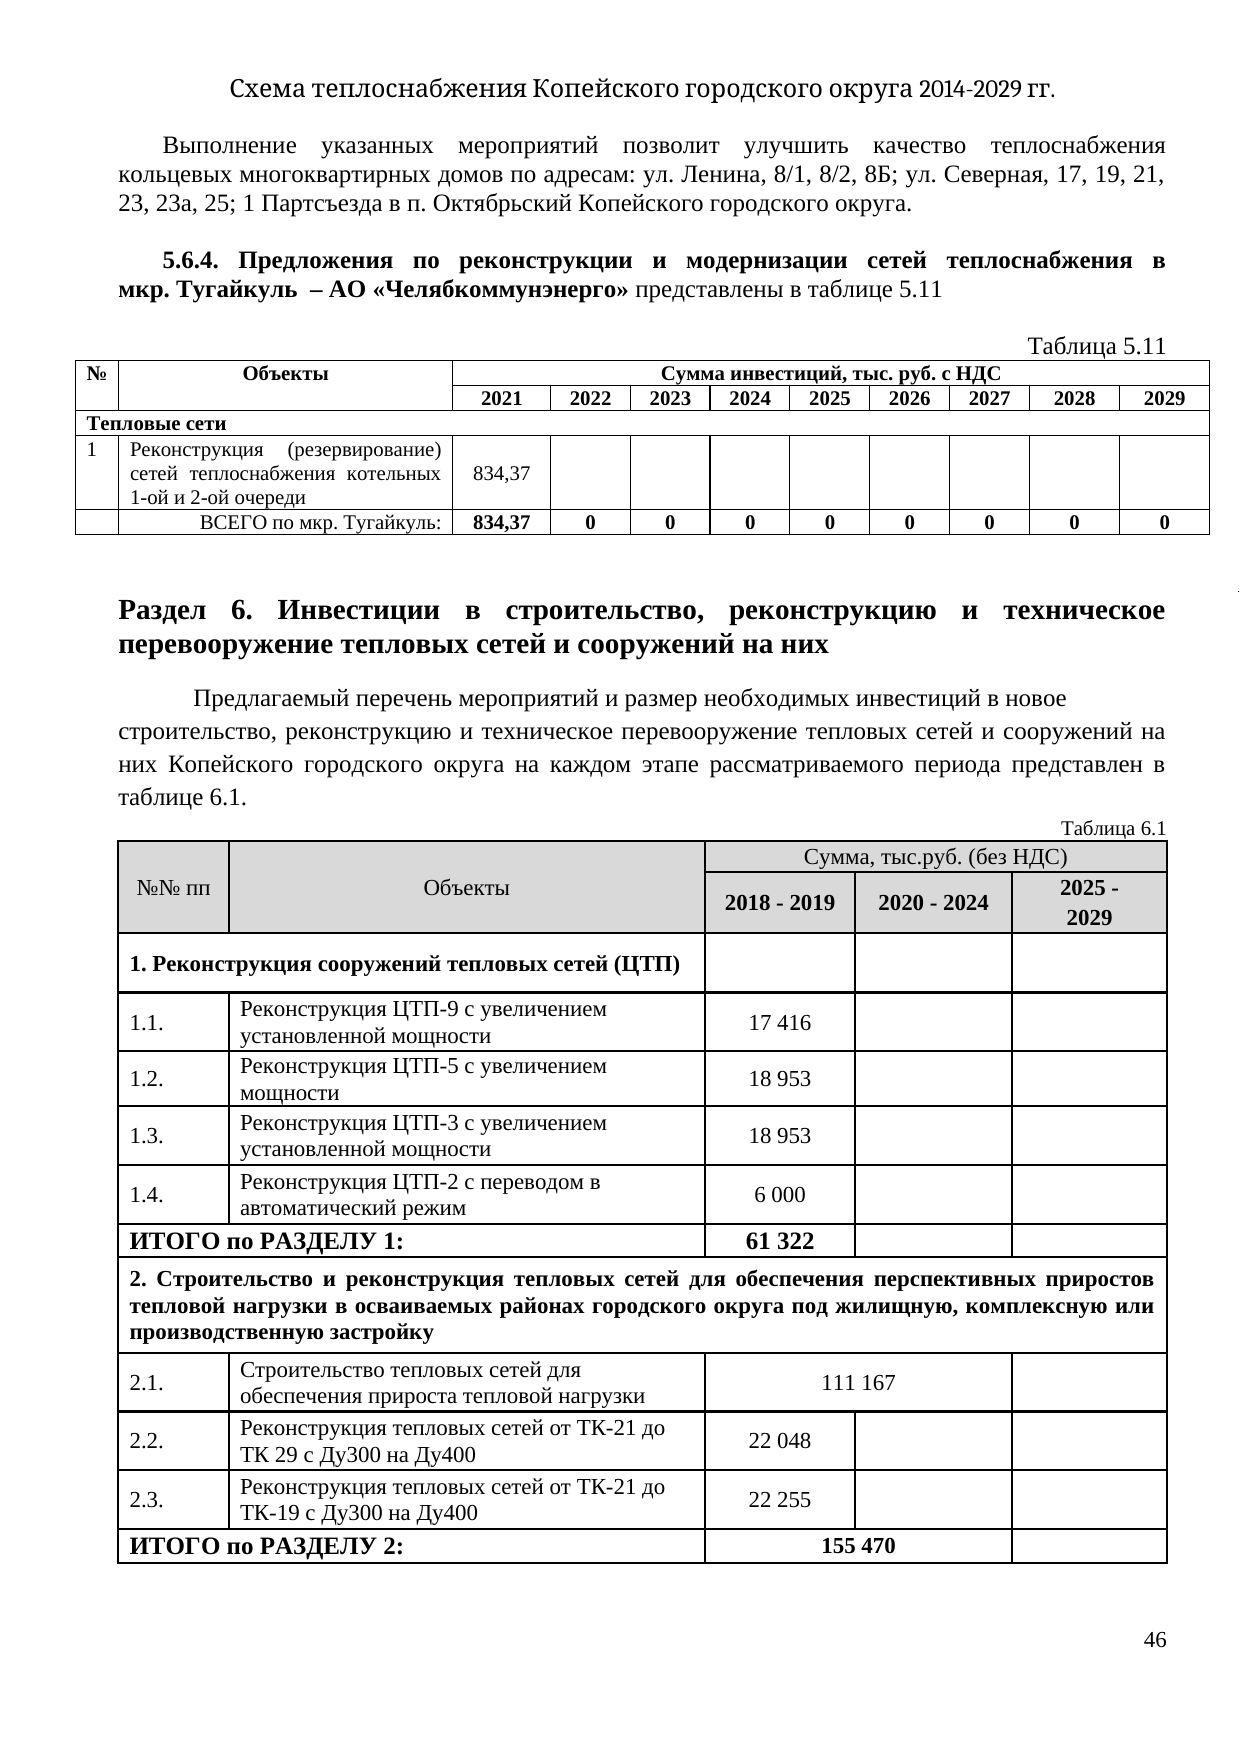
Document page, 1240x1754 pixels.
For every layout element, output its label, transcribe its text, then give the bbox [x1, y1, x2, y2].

table_cell [1013, 1052, 1166, 1105]
table_cell [1013, 1354, 1166, 1410]
table_cell Реконструкция ЦТП-2 с переводом в автоматический режим [230, 1166, 704, 1222]
table_cell [1013, 1166, 1166, 1222]
table_cell Тепловые сети [76, 411, 1209, 435]
table_cell [856, 1107, 1011, 1164]
text Предлагаемый перечень мероприятий и размер необходимых инвестиций в новое [118, 683, 1167, 712]
table_cell [706, 934, 854, 991]
table_cell 2029 [1013, 901, 1166, 932]
table_cell 61 322 [706, 1225, 854, 1256]
table_header Объекты [230, 842, 704, 932]
table_cell 155 470 [706, 1530, 1011, 1562]
text строительство, реконструкцию и техническое перевооружение тепловых сетей и сооружений на них Копейского городского округа на каждом этапе рассматриваемого периода представлен в таблице 6.1. [118, 716, 1167, 811]
table_cell 2021 [453, 386, 550, 410]
table_cell 2028 [1030, 386, 1119, 410]
table_cell 18 953 [706, 1052, 854, 1105]
table_cell 6 000 [706, 1166, 854, 1222]
table_cell 2.2. [119, 1413, 228, 1469]
table_cell Реконструкция ЦТП-9 с увеличением установленной мощности [230, 994, 704, 1050]
table_cell 2024 [711, 386, 789, 410]
table_cell 2029 [1120, 386, 1209, 410]
table_cell ИТОГО по РАЗДЕЛУ 1: [119, 1225, 704, 1256]
table_cell [1013, 1413, 1166, 1469]
table_cell 2.3. [119, 1471, 228, 1528]
table_cell [1013, 1107, 1166, 1164]
table_cell [76, 510, 118, 534]
table_cell 1.1. [119, 994, 228, 1050]
table_cell [1030, 436, 1119, 509]
text Таблица 5.11 [118, 331, 1167, 360]
table_cell 18 953 [706, 1107, 854, 1164]
table_cell [950, 436, 1029, 509]
table_cell 0 [1030, 510, 1119, 534]
table_header № [76, 361, 118, 410]
table_header №№ пп [119, 842, 228, 932]
text Таблица 6.1 [118, 816, 1167, 839]
table_cell 2020 - 2024 [856, 873, 1011, 932]
table_cell 2027 [950, 386, 1029, 410]
table_cell 22 255 [706, 1471, 854, 1528]
table_cell [1013, 1225, 1166, 1256]
table_cell [1013, 994, 1166, 1050]
table_cell 1.4. [119, 1166, 228, 1222]
table_cell Реконструкция ЦТП-5 с увеличением мощности [230, 1052, 704, 1105]
table_cell 0 [551, 510, 630, 534]
table_cell [870, 436, 949, 509]
table_header Объекты [119, 361, 452, 410]
table_cell 0 [711, 510, 789, 534]
table_cell 1. Реконструкция сооружений тепловых сетей (ЦТП) [119, 934, 704, 991]
table_cell 2023 [631, 386, 709, 410]
table_cell 0 [631, 510, 709, 534]
table_cell [551, 436, 630, 509]
table_cell [1013, 1471, 1166, 1528]
table_cell [1120, 436, 1209, 509]
table_cell 17 416 [706, 994, 854, 1050]
table_cell [856, 1225, 1011, 1256]
table_cell 834,37 [453, 510, 550, 534]
table_cell 0 [870, 510, 949, 534]
table_cell 2. Строительство и реконструкция тепловых сетей для обеспечения перспективных приростов тепловой нагрузки в осваиваемых районах городского округа под жилищную, комплексную или производственную застройку [119, 1258, 1166, 1352]
table_header Сумма, тыс.руб. (без НДС) [706, 842, 1166, 871]
table_cell [856, 994, 1011, 1050]
table_cell [856, 1166, 1011, 1222]
table_cell [790, 436, 869, 509]
table_cell 834,37 [453, 436, 550, 509]
table_cell [711, 436, 789, 509]
table_cell Реконструкция тепловых сетей от ТК-21 до ТК 29 с Ду300 на Ду400 [230, 1413, 704, 1469]
table_cell Реконструкция тепловых сетей от ТК-21 до ТК-19 с Ду300 на Ду400 [230, 1471, 704, 1528]
table_cell Реконструкция (резервирование) сетей теплоснабжения котельных 1-ой и 2-ой очереди [119, 436, 452, 509]
table_cell [1013, 934, 1166, 991]
table_cell [856, 1413, 1011, 1469]
table_cell Строительство тепловых сетей для обеспечения прироста тепловой нагрузки [230, 1354, 704, 1410]
table_cell 2025 - [1013, 873, 1166, 901]
table_cell 1.2. [119, 1052, 228, 1105]
table_cell [1013, 1530, 1166, 1562]
text 5.6.4. Предложения по реконструкции и модернизации сетей теплоснабжения в мкр. Тугайкуль – АО «Челябкоммунэнерго» представлены в таблице 5.11 [118, 245, 1167, 303]
table_cell 22 048 [706, 1413, 854, 1469]
table_cell 2018 - 2019 [706, 873, 854, 932]
table_cell 0 [790, 510, 869, 534]
table_cell 2026 [870, 386, 949, 410]
text Выполнение указанных мероприятий позволит улучшить качество теплоснабжения кольцевых многоквартирных домов по адресам: ул. Ленина, 8/1, 8/2, 8Б; ул. Северная, 17, 19, 21, 23, 23а, 25; 1 Партсъезда в п. Октябрьский Копейского городского округа. [118, 130, 1167, 216]
table_cell [856, 934, 1011, 991]
table_cell 2.1. [119, 1354, 228, 1410]
table_cell ИТОГО по РАЗДЕЛУ 2: [119, 1530, 704, 1562]
table_cell ВСЕГО по мкр. Тугайкуль: [119, 510, 452, 534]
table_cell 0 [1120, 510, 1209, 534]
table_cell [856, 1052, 1011, 1105]
table_cell 2022 [551, 386, 630, 410]
table_cell Реконструкция ЦТП-3 с увеличением установленной мощности [230, 1107, 704, 1164]
table_cell 1 [76, 436, 118, 509]
table_cell 1.3. [119, 1107, 228, 1164]
subtitle Раздел 6. Инвестиции в строительство, реконструкцию и техническое перевооружение тепловых сетей и сооружений на них [118, 592, 1167, 659]
table_cell 111 167 [706, 1354, 1011, 1410]
table_cell 0 [950, 510, 1029, 534]
table_cell 2025 [790, 386, 869, 410]
table_header Сумма инвестиций, тыс. руб. с НДС [453, 361, 1209, 385]
table_cell [631, 436, 709, 509]
table_cell [856, 1471, 1011, 1528]
